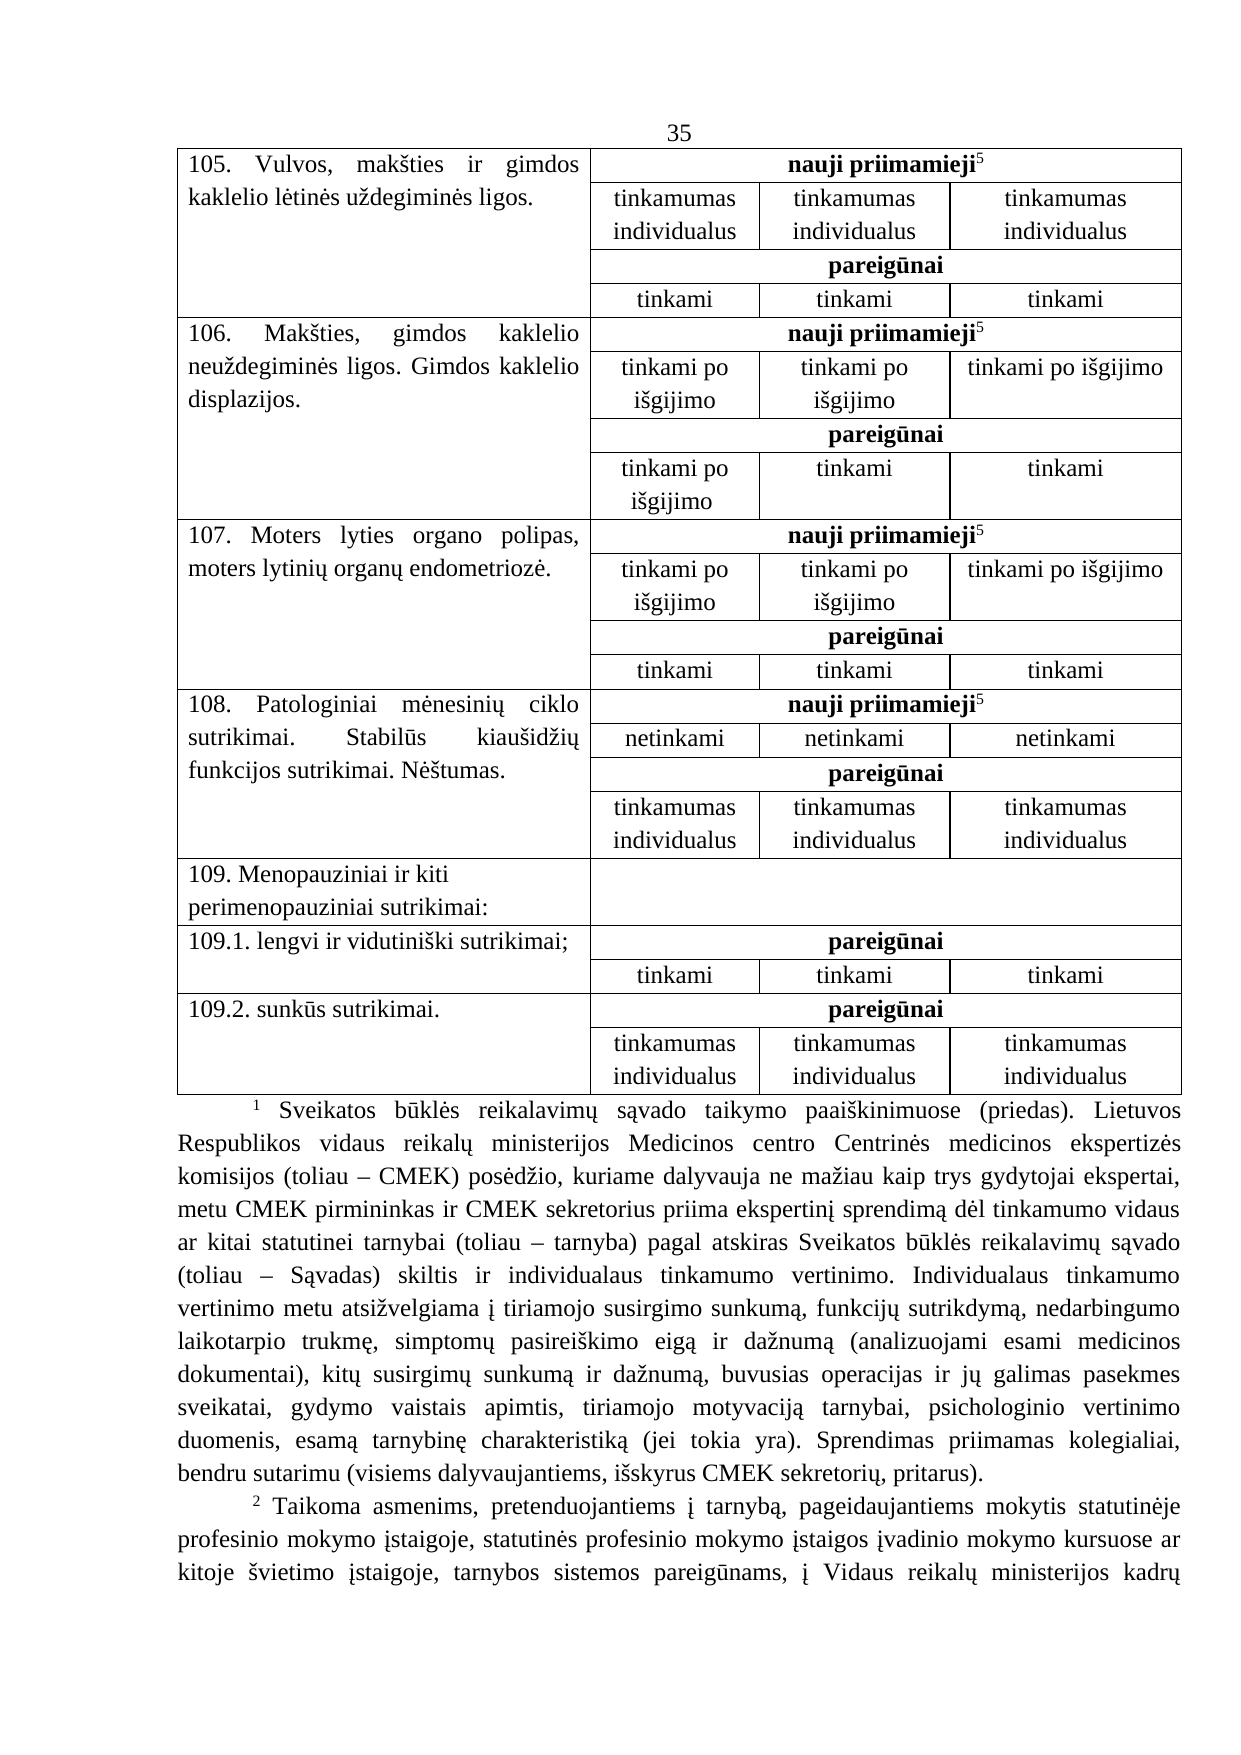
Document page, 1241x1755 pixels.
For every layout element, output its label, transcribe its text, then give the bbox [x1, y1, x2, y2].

table_cell tinkami po išgijimo [591, 453, 759, 519]
table_cell netinkami [951, 724, 1181, 757]
table_cell tinkami [951, 655, 1181, 688]
table_cell tinkami [760, 284, 949, 317]
table_cell tinkami [591, 960, 759, 993]
table_cell 109.2. sunkūs sutrikimai. [178, 994, 590, 1094]
table_cell tinkami po išgijimo [760, 554, 949, 620]
text 2 Taikoma asmenims, pretenduojantiems į tarnybą, pageidaujantiems mokytis statutinėje profesinio mokymo įstaigoje, statutinės profesinio mokymo įstaigos įvadinio mokymo kursuose ar kitoje švietimo įstaigoje, tarnybos sistemos pareigūnams, į Vidaus reikalų ministerijos kadrų [177, 1491, 1181, 1586]
table_cell tinkami [760, 453, 949, 519]
table_cell tinkami [951, 453, 1181, 519]
table_cell nauji priimamieji5 [591, 520, 1181, 553]
table_cell tinkamumas individualus [760, 1028, 949, 1094]
table_cell pareigūnai [591, 621, 1181, 654]
table_cell tinkamumas individualus [951, 792, 1181, 858]
table_cell nauji priimamieji5 [591, 318, 1181, 351]
table_cell pareigūnai [591, 419, 1181, 452]
table_cell 109. Menopauziniai ir kiti perimenopauziniai sutrikimai: [178, 859, 590, 925]
table_cell tinkami po išgijimo [951, 352, 1181, 418]
text 1 Sveikatos būklės reikalavimų sąvado taikymo paaiškinimuose (priedas). Lietuvos Respublikos vidaus reikalų ministerijos Medicinos centro Centrinės medicinos ekspertizės komisijos (toliau – CMEK) posėdžio, kuriame dalyvauja ne mažiau kaip trys gydytojai ekspertai, metu CMEK pirmininkas ir CMEK sekretorius priima ekspertinį sprendimą dėl tinkamumo vidaus ar kitai statutinei tarnybai (toliau – tarnyba) pagal atskiras Sveikatos būklės reikalavimų sąvado (toliau – Sąvadas) skiltis ir individualaus tinkamumo vertinimo. Individualaus tinkamumo vertinimo metu atsižvelgiama į tiriamojo susirgimo sunkumą, funkcijų sutrikdymą, nedarbingumo laikotarpio trukmę, simptomų pasireiškimo eigą ir dažnumą (analizuojami esami medicinos dokumentai), kitų susirgimų sunkumą ir dažnumą, buvusias operacijas ir jų galimas pasekmes sveikatai, gydymo vaistais apimtis, tiriamojo motyvaciją tarnybai, psichologinio vertinimo duomenis, esamą tarnybinę charakteristiką (jei tokia yra). Sprendimas priimamas kolegialiai, bendru sutarimu (visiems dalyvaujantiems, išskyrus CMEK sekretorių, pritarus). [177, 1095, 1181, 1487]
table_cell 107. Moters lyties organo polipas, moters lytinių organų endometriozė. [178, 520, 590, 688]
table_cell 106. Makšties, gimdos kaklelio neuždegiminės ligos. Gimdos kaklelio displazijos. [178, 318, 590, 519]
table_cell tinkamumas individualus [760, 183, 949, 249]
table_cell netinkami [760, 724, 949, 757]
table_cell tinkamumas individualus [951, 183, 1181, 249]
table_cell tinkami po išgijimo [591, 554, 759, 620]
table_cell tinkami po išgijimo [591, 352, 759, 418]
table_cell netinkami [591, 724, 759, 757]
table_cell tinkamumas individualus [591, 792, 759, 858]
table_cell pareigūnai [591, 758, 1181, 791]
table_cell 109.1. lengvi ir vidutiniški sutrikimai; [178, 926, 590, 993]
table_cell tinkamumas individualus [591, 1028, 759, 1094]
table_cell pareigūnai [591, 926, 1181, 959]
table_cell pareigūnai [591, 994, 1181, 1027]
table_cell tinkami [591, 655, 759, 688]
table_cell tinkami po išgijimo [951, 554, 1181, 620]
table_cell tinkamumas individualus [760, 792, 949, 858]
table_cell tinkami [591, 284, 759, 317]
table_cell nauji priimamieji5 [591, 149, 1181, 182]
table_cell tinkami [951, 284, 1181, 317]
table_cell tinkami [760, 960, 949, 993]
table_cell tinkami po išgijimo [760, 352, 949, 418]
table_cell 108. Patologiniai mėnesinių ciklo sutrikimai. Stabilūs kiaušidžių funkcijos sutrikimai. Nėštumas. [178, 690, 590, 858]
table_cell tinkamumas individualus [951, 1028, 1181, 1094]
table_cell tinkami [951, 960, 1181, 993]
table_cell nauji priimamieji5 [591, 690, 1181, 722]
table_cell 105. Vulvos, makšties ir gimdos kaklelio lėtinės uždegiminės ligos. [178, 149, 590, 317]
table_cell pareigūnai [591, 250, 1181, 283]
table_cell tinkami [760, 655, 949, 688]
table_cell tinkamumas individualus [591, 183, 759, 249]
table_cell [591, 859, 1181, 925]
